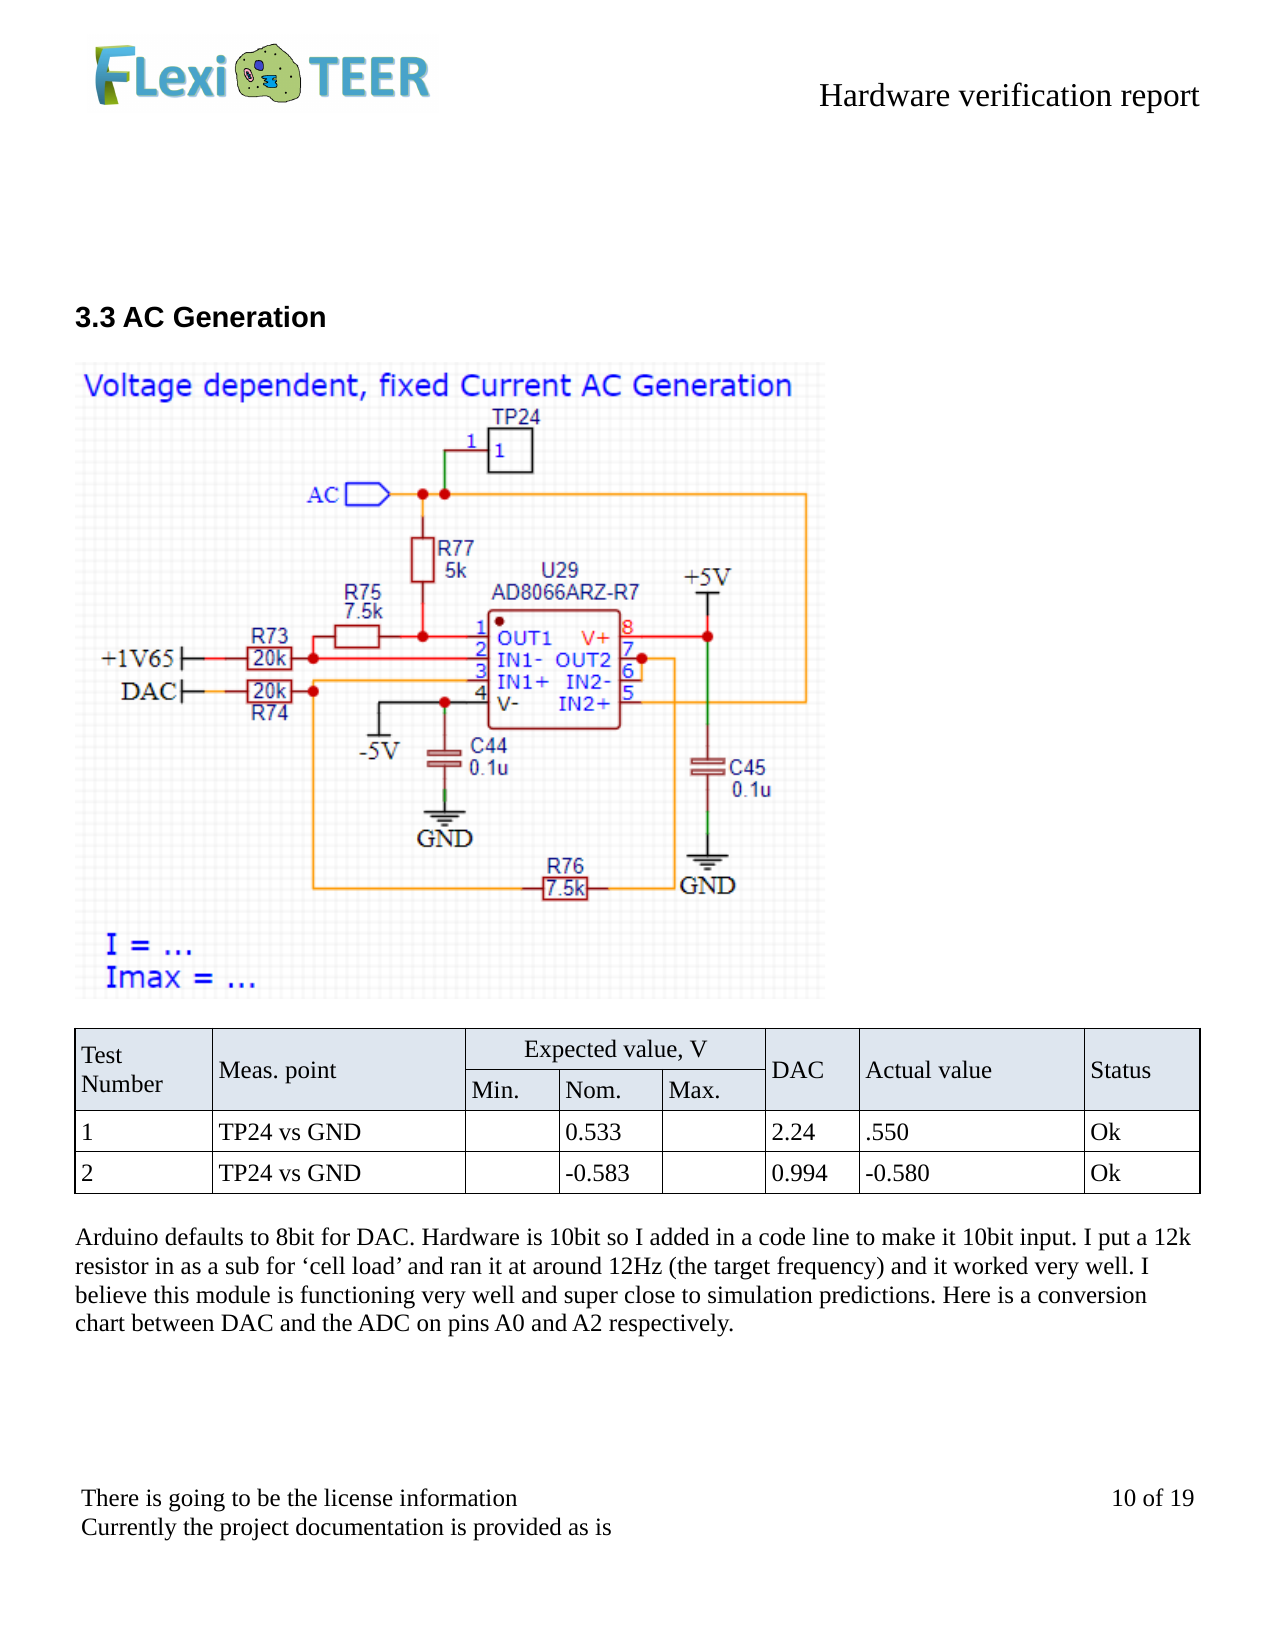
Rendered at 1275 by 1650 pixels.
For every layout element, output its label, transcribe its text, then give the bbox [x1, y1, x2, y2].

table_cell Min. [466, 1070, 559, 1110]
table_cell [466, 1152, 559, 1192]
table_cell Max. [663, 1070, 765, 1110]
table_header Meas. point [213, 1029, 465, 1110]
table_cell 2.24 [766, 1111, 859, 1151]
table_cell -0.580 [860, 1152, 1084, 1192]
table_cell 2 [76, 1152, 212, 1192]
text Arduino defaults to 8bit for DAC. Hardware is 10bit so I added in a code line to make it 10bit input. I put a 12k resistor in as a sub for ‘cell load’ and ran it at around 12Hz (the target frequency) and it worked very well. I believe this module is functioning very well and super close to simulation predictions. Here is a conversion chart between DAC and the ADC on pins A0 and A2 respectively. [75, 1222, 1200, 1337]
table_cell TP24 vs GND [213, 1152, 465, 1192]
table_header Status [1085, 1029, 1199, 1110]
table_cell 0.533 [560, 1111, 662, 1151]
table_cell TP24 vs GND [213, 1111, 465, 1151]
table_cell Ok [1085, 1111, 1199, 1151]
table_cell 0.994 [766, 1152, 859, 1192]
table_cell [663, 1152, 765, 1192]
table_cell 1 [76, 1111, 212, 1151]
table_cell .550 [860, 1111, 1084, 1151]
table_header Expected value, V [466, 1029, 765, 1069]
table_cell Nom. [560, 1070, 662, 1110]
table_header Test Number [76, 1029, 212, 1110]
table_cell -0.583 [560, 1152, 662, 1192]
table_cell [466, 1111, 559, 1151]
table_cell [663, 1111, 765, 1151]
subtitle 3.3 AC Generation [75, 300, 1200, 334]
table_header Actual value [860, 1029, 1084, 1110]
table_header DAC [766, 1029, 859, 1110]
table_cell Ok [1085, 1152, 1199, 1192]
